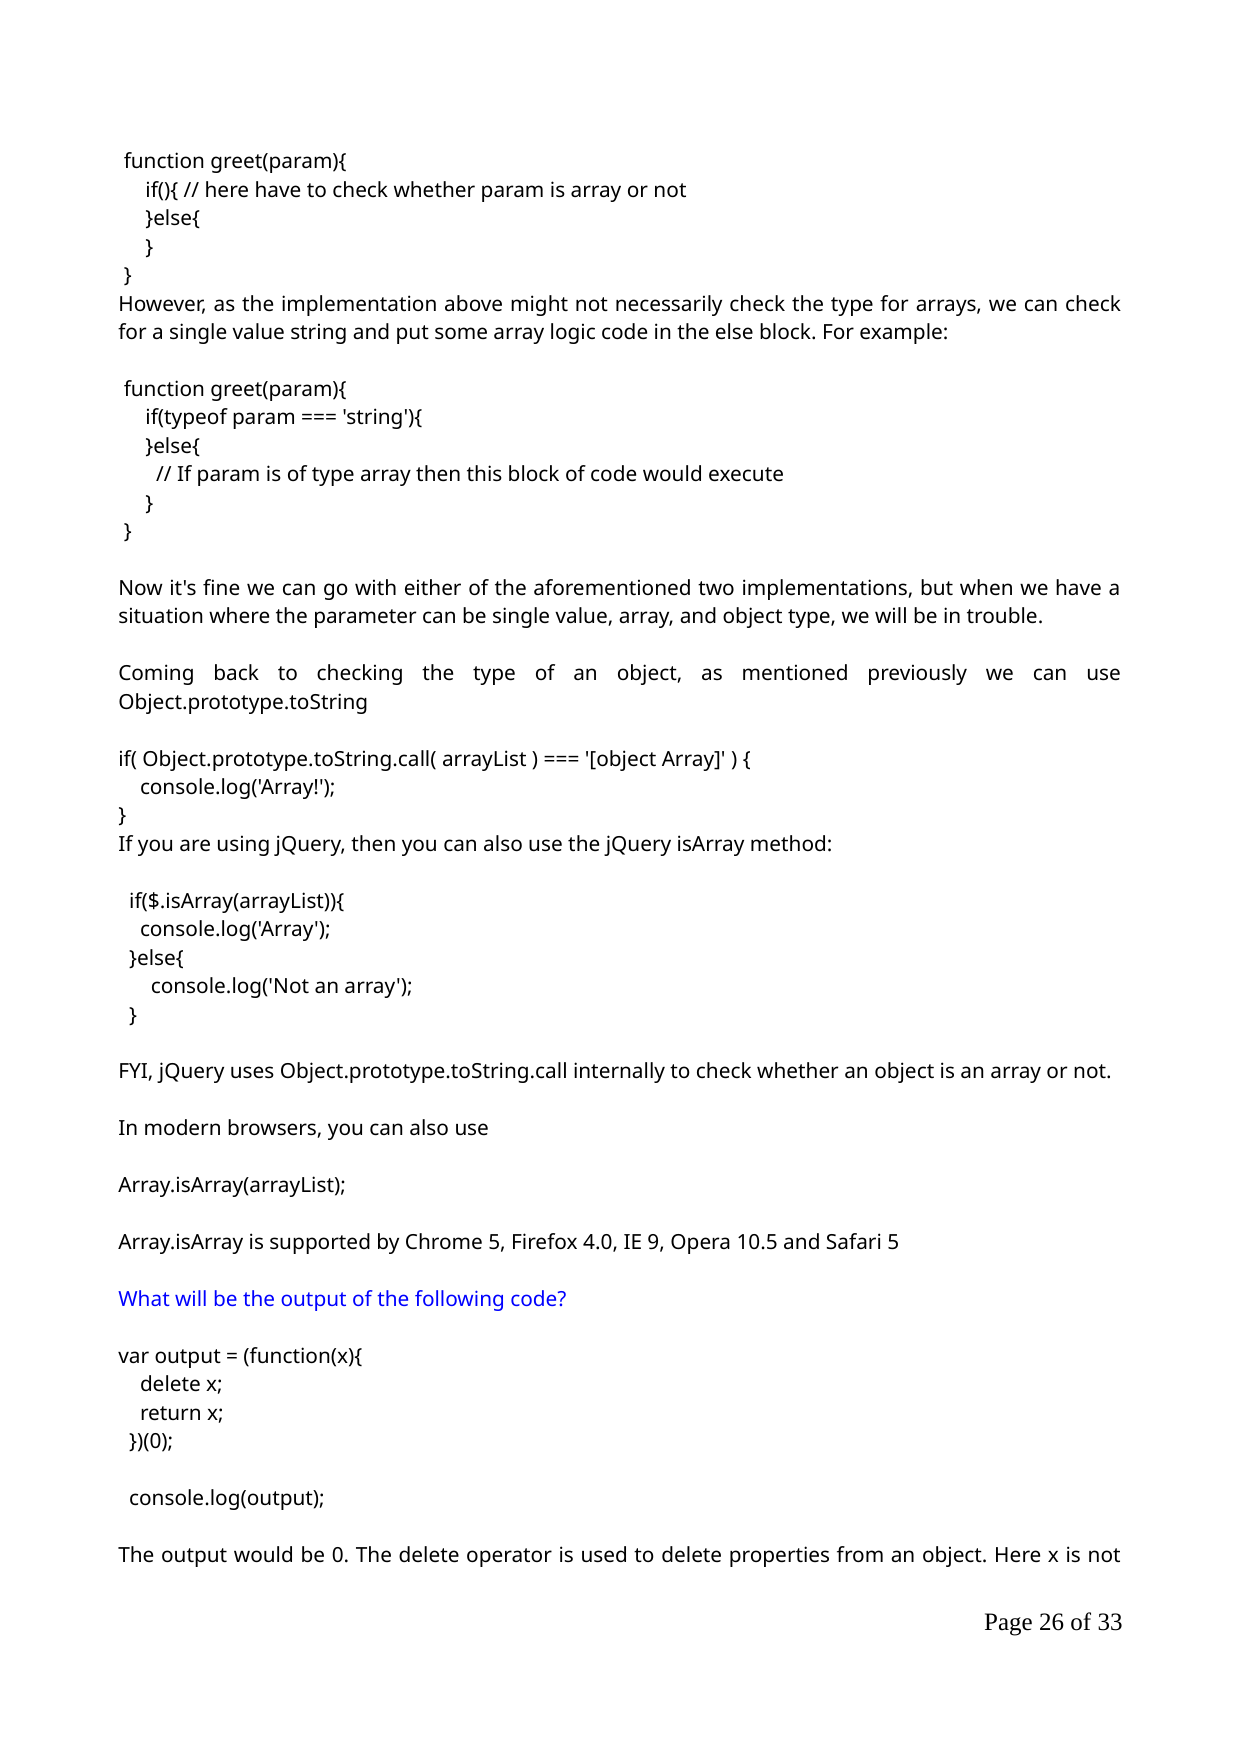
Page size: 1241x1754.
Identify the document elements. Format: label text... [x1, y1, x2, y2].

text } [118, 260, 1122, 289]
text }else{ [118, 431, 1122, 459]
text Now it's fine we can go with either of the aforementioned two implementations, but when we have a situation where the parameter can be single value, array, and object type, we will be in trouble. [118, 573, 1122, 630]
text })(0); [118, 1426, 1122, 1455]
text In modern browsers, you can also use [118, 1113, 1122, 1142]
text if($.isArray(arrayList)){ [118, 886, 1122, 914]
text } [118, 232, 1122, 260]
text However, as the implementation above might not necessarily check the type for arrays, we can check for a single value string and put some array logic code in the else block. For example: [118, 289, 1122, 346]
text console.log('Array'); [118, 914, 1122, 943]
text } [118, 488, 1122, 516]
text function greet(param){ [118, 374, 1122, 402]
text delete x; [118, 1369, 1122, 1398]
text console.log('Array!'); [118, 772, 1122, 801]
text console.log(output); [118, 1483, 1122, 1512]
text }else{ [118, 943, 1122, 971]
text Array.isArray(arrayList); [118, 1170, 1122, 1199]
text if( Object.prototype.toString.call( arrayList ) === '[object Array]' ) { [118, 744, 1122, 772]
text FYI, jQuery uses Object.prototype.toString.call internally to check whether an object is an array or not. [118, 1057, 1122, 1085]
text } [118, 516, 1122, 545]
text } [118, 801, 1122, 829]
text What will be the output of the following code? [118, 1284, 1122, 1312]
text function greet(param){ [118, 147, 1122, 175]
text if(typeof param === 'string'){ [118, 402, 1122, 431]
text } [118, 1000, 1122, 1028]
text Array.isArray is supported by Chrome 5, Firefox 4.0, IE 9, Opera 10.5 and Safari 5 [118, 1227, 1122, 1256]
text The output would be 0. The delete operator is used to delete properties from an object. Here x is not [118, 1540, 1122, 1568]
text console.log('Not an array'); [118, 971, 1122, 1000]
text }else{ [118, 203, 1122, 232]
text var output = (function(x){ [118, 1341, 1122, 1369]
text If you are using jQuery, then you can also use the jQuery isArray method: [118, 829, 1122, 857]
text Coming back to checking the type of an object, as mentioned previously we can use Object.prototype.toString [118, 658, 1122, 715]
text // If param is of type array then this block of code would execute [118, 459, 1122, 488]
text if(){ // here have to check whether param is array or not [118, 175, 1122, 203]
text return x; [118, 1398, 1122, 1426]
